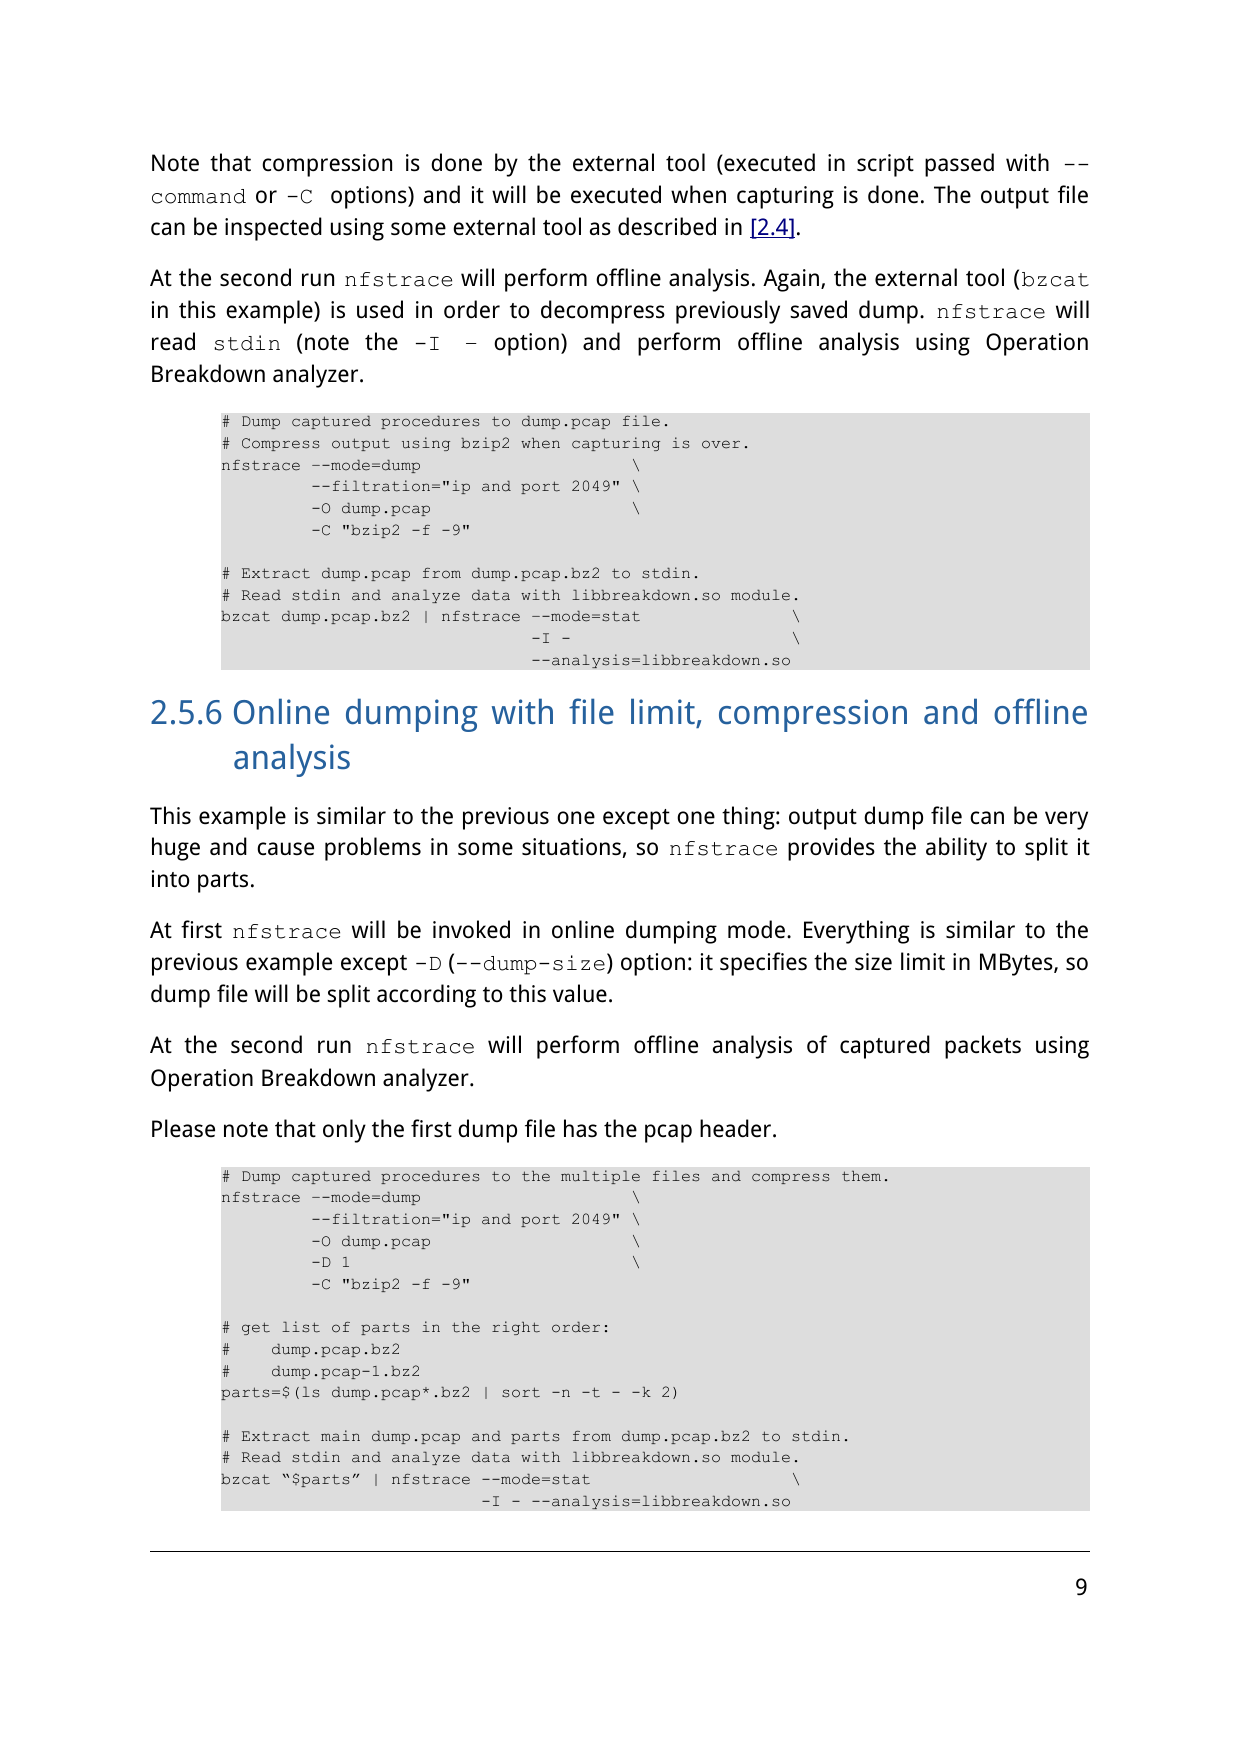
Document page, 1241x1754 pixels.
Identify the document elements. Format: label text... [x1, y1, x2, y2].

text # Read stdin and analyze data with libbreakdown.so module. [221, 1449, 1090, 1468]
text nfstrace –-mode=dump \ [221, 1189, 1090, 1208]
text Please note that only the first dump file has the pcap header. [150, 1116, 1090, 1143]
text nfstrace –-mode=dump \ [221, 456, 1090, 475]
text -I - --analysis=libbreakdown.so [221, 1492, 1090, 1511]
text At the second run nfstrace will perform offline analysis of captured packets using Operation Breakdown analyzer. [150, 1033, 1090, 1091]
text # Extract dump.pcap from dump.pcap.bz2 to stdin. [221, 564, 1090, 583]
text -C "bzip2 -f -9" [221, 1276, 1090, 1294]
text At the second run nfstrace will perform offline analysis. Again, the external tool (bzcat in this example) is used in order to decompress previously saved dump. nfstrace will read stdin (note the -I – option) and perform offline analysis using Operation Breakdown analyzer. [150, 265, 1090, 388]
text # dump.pcap-1.bz2 [221, 1362, 1090, 1381]
text --filtration="ip and port 2049" \ [221, 478, 1090, 497]
text -D 1 \ [221, 1254, 1090, 1273]
text # Read stdin and analyze data with libbreakdown.so module. [221, 586, 1090, 605]
text -O dump.pcap \ [221, 1232, 1090, 1251]
text # dump.pcap.bz2 [221, 1341, 1090, 1359]
text At first nfstrace will be invoked in online dumping mode. Everything is similar to the previous example except -D (--dump-size) option: it specifies the size limit in MBytes, so dump file will be split according to this value. [150, 917, 1090, 1008]
subtitle Online dumping with file limit, compression and offline analysis [150, 693, 1090, 777]
text # Compress output using bzip2 when capturing is over. [221, 434, 1090, 453]
text -I - \ [221, 629, 1090, 648]
text This example is similar to the previous one except one thing: output dump file can be very huge and cause problems in some situations, so nfstrace provides the ability to split it into parts. [150, 803, 1090, 893]
text Note that compression is done by the external tool (executed in script passed with --command or -C options) and it will be executed when capturing is done. The output file can be inspected using some external tool as described in [2.4]. [150, 150, 1090, 241]
text --filtration="ip and port 2049" \ [221, 1211, 1090, 1229]
text parts=$(ls dump.pcap*.bz2 | sort -n -t - -k 2) [221, 1384, 1090, 1403]
text -C "bzip2 -f -9" [221, 521, 1090, 540]
text # Extract main dump.pcap and parts from dump.pcap.bz2 to stdin. [221, 1427, 1090, 1446]
text # Dump captured procedures to dump.pcap file. [221, 413, 1090, 432]
text # Dump captured procedures to the multiple files and compress them. [221, 1167, 1090, 1186]
text bzcat dump.pcap.bz2 | nfstrace –-mode=stat \ [221, 608, 1090, 627]
text --analysis=libbreakdown.so [221, 651, 1090, 670]
text -O dump.pcap \ [221, 499, 1090, 518]
text # get list of parts in the right order: [221, 1319, 1090, 1338]
text bzcat “$parts” | nfstrace --mode=stat \ [221, 1471, 1090, 1489]
